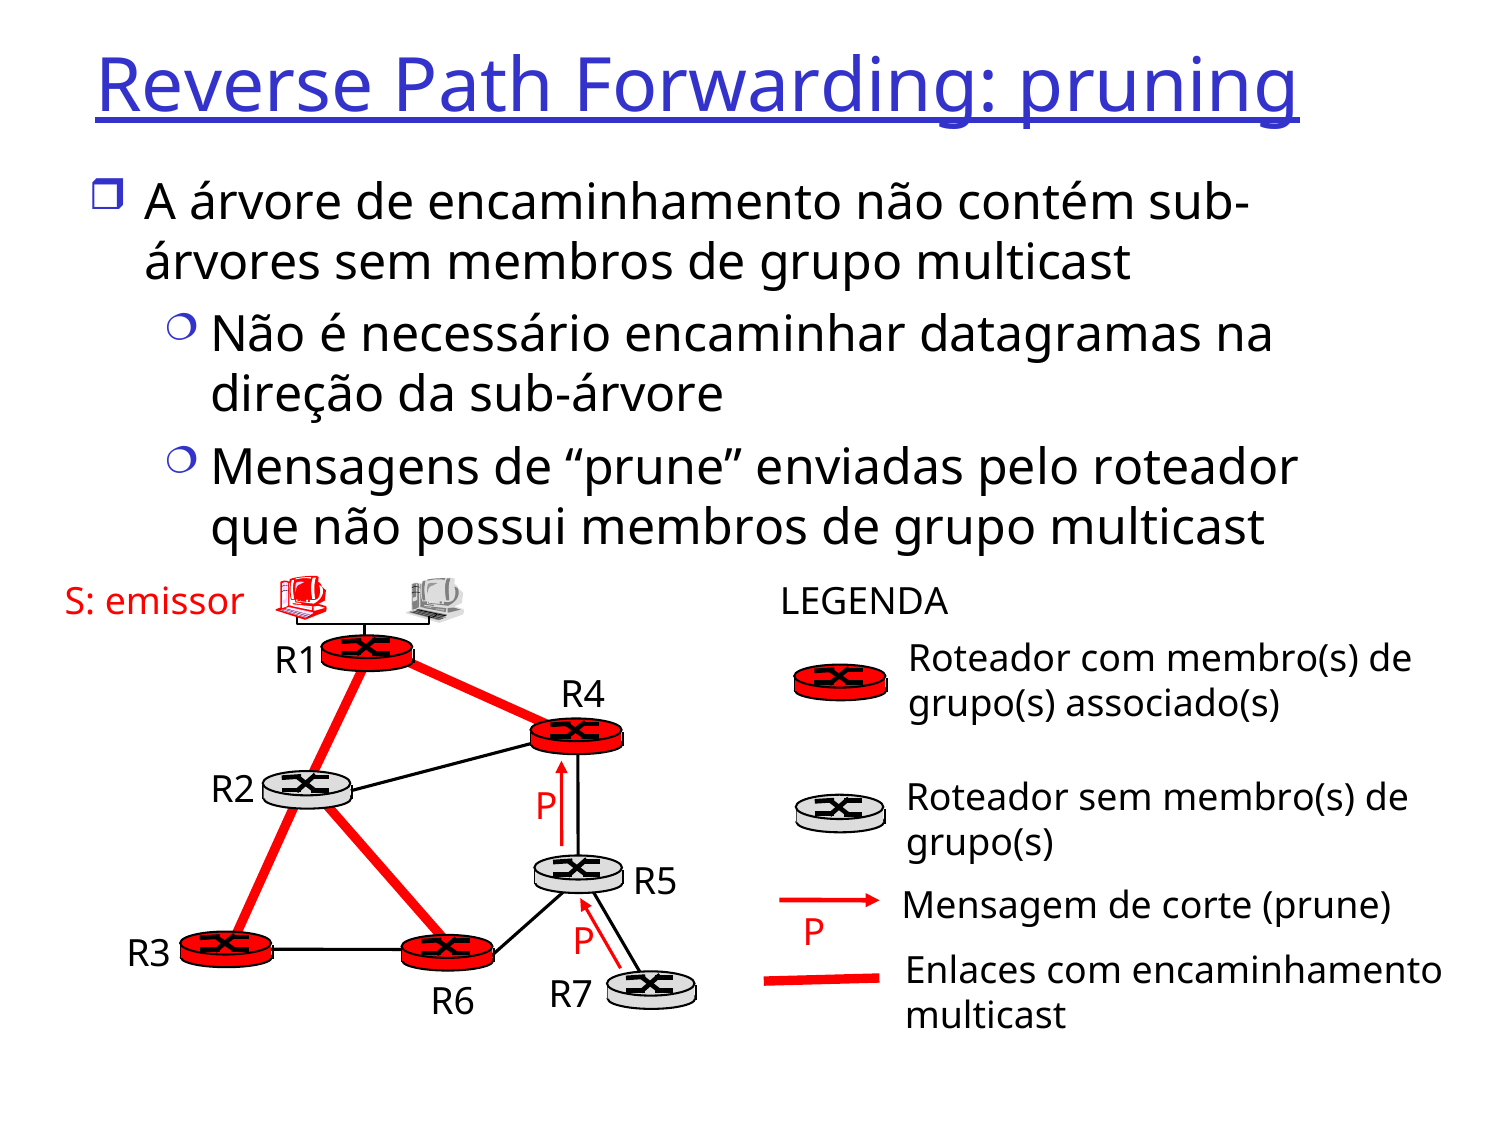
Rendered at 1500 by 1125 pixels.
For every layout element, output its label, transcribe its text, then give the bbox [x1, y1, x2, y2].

text_box R7 [533, 962, 609, 1023]
text_box Enlaces com encaminhamento multicast [890, 938, 1459, 1044]
text_box R5 [618, 848, 693, 910]
text_box LEGENDA [765, 569, 964, 630]
text_box P [557, 909, 611, 970]
text_box [186, 931, 272, 968]
text_box S: emissor [49, 568, 260, 630]
text_box [609, 971, 695, 1009]
text_box Roteador sem membro(s) de grupo(s) [891, 765, 1425, 871]
text_box [271, 771, 351, 809]
text_box [401, 934, 493, 969]
text_box A árvore de encaminhamento não contém sub-árvores sem membros de grupo multicast Não é necessário encaminhar datagramas na direção da sub-árvore Mensagens de “prune” enviadas pelo roteador que não possui membros de grupo multicast [73, 161, 1399, 562]
text_box [530, 721, 622, 755]
text_box R1 [259, 628, 334, 689]
text_box R2 [195, 757, 271, 819]
text_box R6 [415, 969, 491, 1030]
text_box [795, 794, 884, 833]
text_box Roteador com membro(s) de grupo(s) associado(s) [893, 626, 1429, 732]
text_box R4 [545, 662, 621, 723]
text_box [275, 575, 327, 620]
text_box P [787, 899, 841, 961]
text_box [405, 577, 464, 623]
text_box R3 [111, 921, 186, 982]
text_box P [520, 773, 573, 835]
text_box Mensagem de corte (prune) [886, 873, 1420, 934]
text_box [334, 635, 413, 672]
text_box [534, 855, 618, 894]
text_box [794, 664, 886, 701]
text_box Reverse Path Forwarding: pruning [80, 25, 1331, 139]
